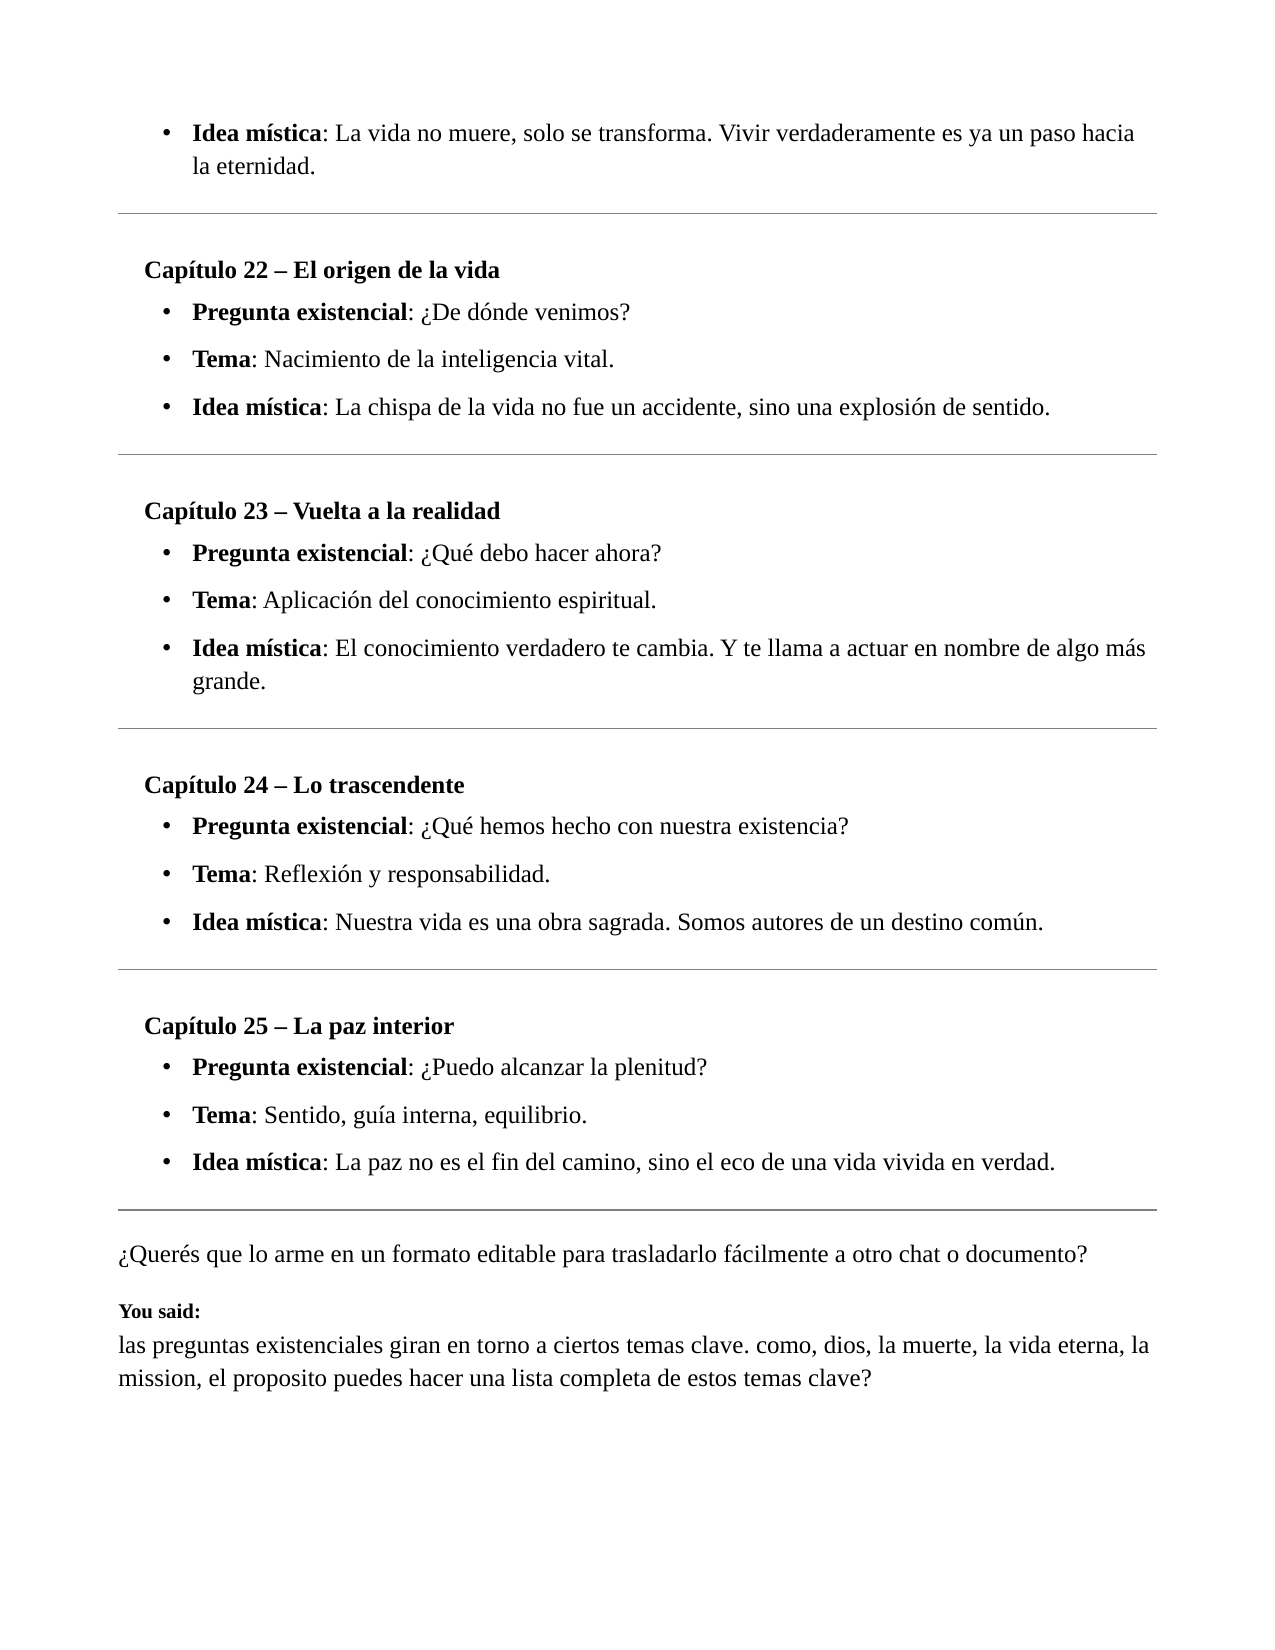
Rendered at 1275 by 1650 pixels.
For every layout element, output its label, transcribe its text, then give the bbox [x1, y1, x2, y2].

list Idea mística: Nuestra vida es una obra sagrada. Somos autores de un destino común. [162, 907, 1157, 935]
subtitle 🔹 Capítulo 22 – El origen de la vida [118, 256, 1157, 284]
subtitle 🔹 Capítulo 24 – Lo trascendente [118, 770, 1157, 799]
subtitle You said: [118, 1299, 1157, 1323]
list Pregunta existencial: ¿Qué debo hacer ahora? [162, 538, 1157, 566]
list Tema: Sentido, guía interna, equilibrio. [162, 1100, 1157, 1129]
list Idea mística: La paz no es el fin del camino, sino el eco de una vida vivida en verdad. [162, 1147, 1157, 1176]
list Pregunta existencial: ¿Qué hemos hecho con nuestra existencia? [162, 811, 1157, 840]
list Tema: Nacimiento de la inteligencia vital. [162, 344, 1157, 373]
subtitle 🔹 Capítulo 25 – La paz interior [118, 1011, 1157, 1040]
text ¿Querés que lo arme en un formato editable para trasladarlo fácilmente a otro chat o documento? [118, 1239, 1157, 1268]
text las preguntas existenciales giran en torno a ciertos temas clave. como, dios, la muerte, la vida eterna, la mission, el proposito puedes hacer una lista completa de estos temas clave? [118, 1330, 1157, 1392]
list Idea mística: El conocimiento verdadero te cambia. Y te llama a actuar en nombre de algo más grande. [162, 633, 1157, 694]
list Idea mística: La chispa de la vida no fue un accidente, sino una explosión de sentido. [162, 392, 1157, 421]
list Tema: Reflexión y responsabilidad. [162, 859, 1157, 888]
list Tema: Aplicación del conocimiento espiritual. [162, 585, 1157, 614]
list Pregunta existencial: ¿Puedo alcanzar la plenitud? [162, 1052, 1157, 1081]
subtitle 🔹 Capítulo 23 – Vuelta a la realidad [118, 496, 1157, 525]
list Idea mística: La vida no muere, solo se transforma. Vivir verdaderamente es ya un paso hacia la eternidad. [162, 118, 1157, 180]
list Pregunta existencial: ¿De dónde venimos? [162, 297, 1157, 326]
